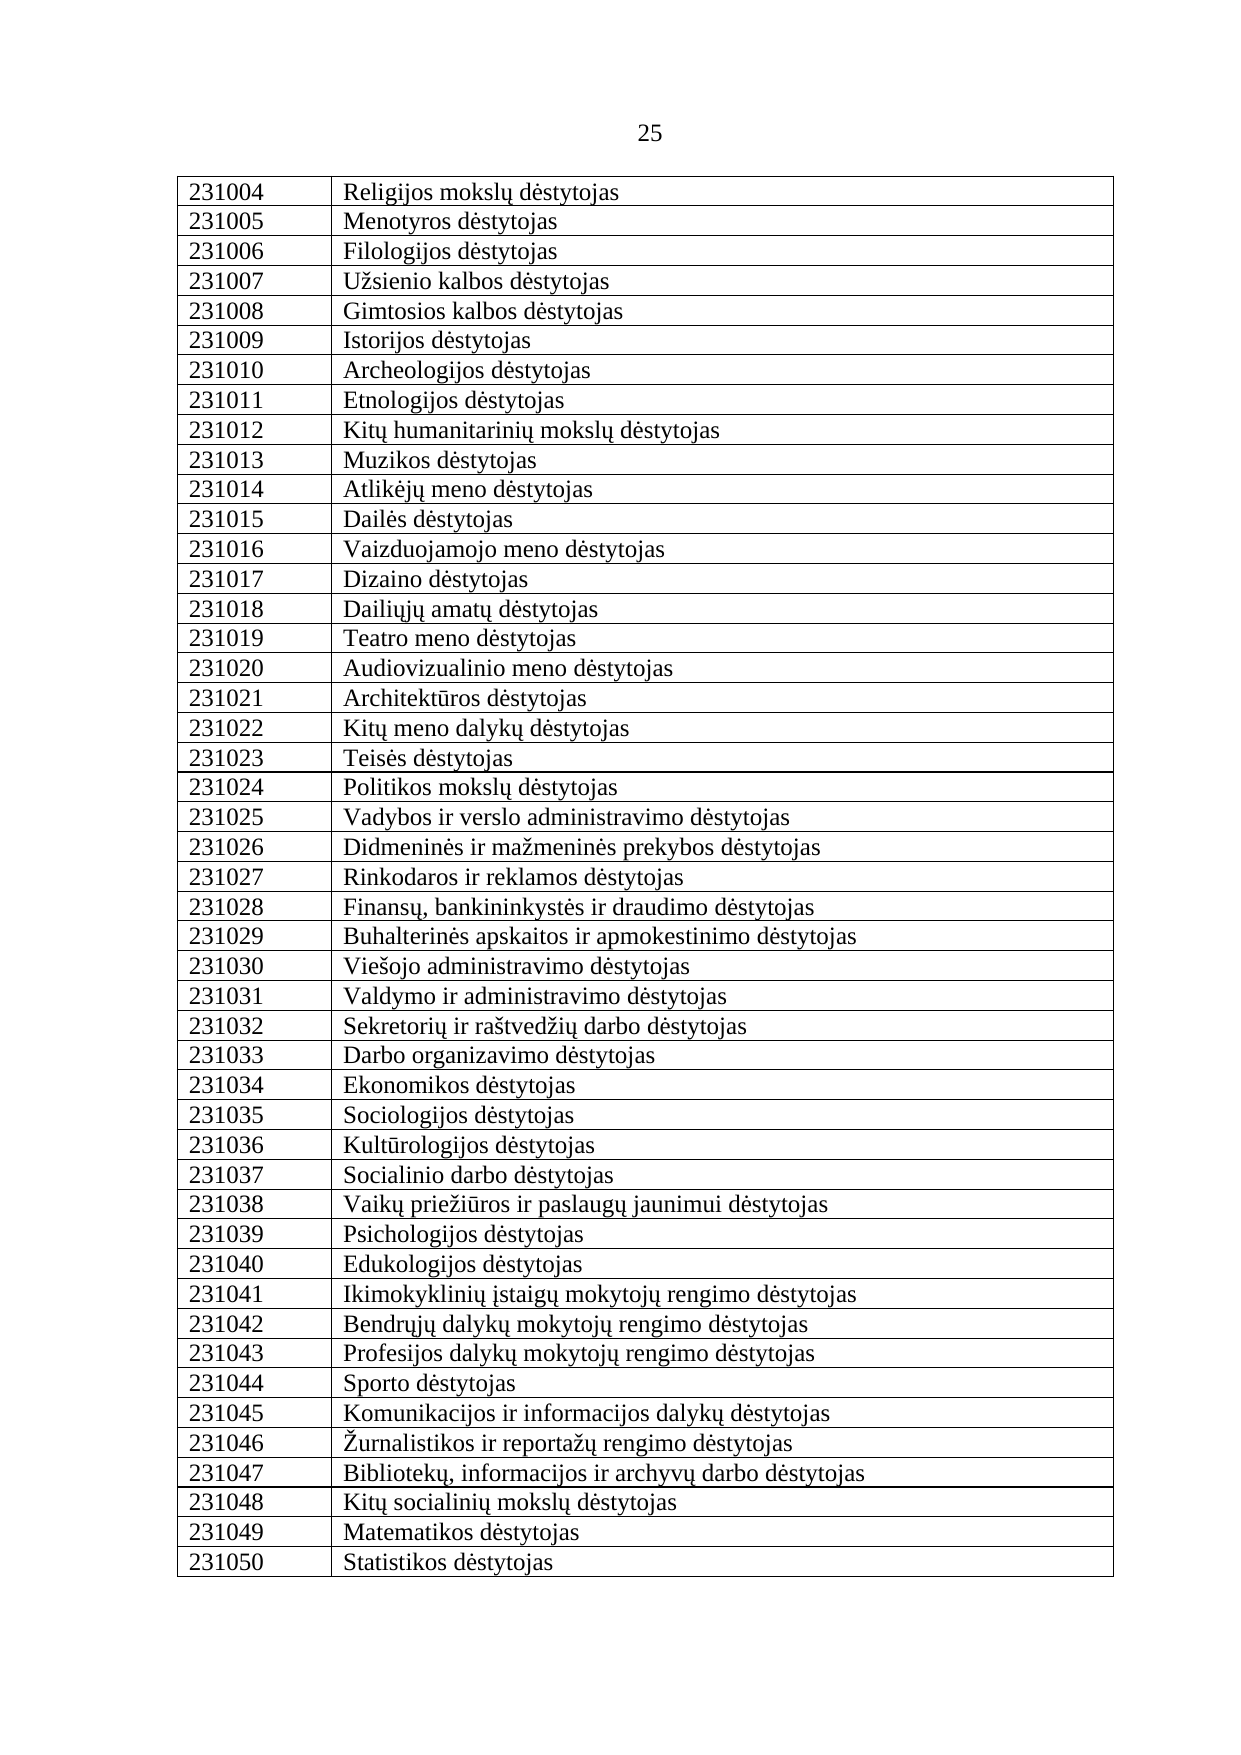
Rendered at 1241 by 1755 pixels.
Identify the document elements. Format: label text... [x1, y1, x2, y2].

table_cell [1114, 1189, 1119, 1218]
table_cell Psichologijos dėstytojas [332, 1219, 1113, 1248]
table_cell [1114, 623, 1119, 652]
table_cell Viešojo administravimo dėstytojas [332, 951, 1113, 980]
table_cell 231035 [178, 1100, 331, 1129]
table_cell [1114, 1099, 1119, 1129]
table_cell 231015 [178, 504, 331, 533]
table_cell 231041 [178, 1279, 331, 1308]
table_cell 231034 [178, 1070, 331, 1099]
table_cell Sociologijos dėstytojas [332, 1100, 1113, 1129]
table_cell 231014 [178, 475, 331, 503]
table_cell [1114, 1218, 1119, 1248]
table_cell Atlikėjų meno dėstytojas [332, 475, 1113, 503]
table_cell 231040 [178, 1249, 331, 1278]
table_cell [1114, 444, 1119, 473]
table_cell 231030 [178, 951, 331, 980]
table_cell 231011 [178, 385, 331, 414]
table_cell Vadybos ir verslo administravimo dėstytojas [332, 802, 1113, 831]
table_cell 231005 [178, 206, 331, 235]
table_cell [1114, 652, 1119, 682]
table_cell Vaikų priežiūros ir paslaugų jaunimui dėstytojas [332, 1190, 1113, 1218]
table_cell 231009 [178, 326, 331, 354]
table_cell 231045 [178, 1398, 331, 1427]
table_cell Vaizduojamojo meno dėstytojas [332, 534, 1113, 563]
table_cell [1114, 1159, 1119, 1188]
table_cell 231026 [178, 832, 331, 861]
table_cell 231028 [178, 892, 331, 920]
table_cell Bendrųjų dalykų mokytojų rengimo dėstytojas [332, 1309, 1113, 1337]
table_cell 231012 [178, 415, 331, 444]
table_cell Etnologijos dėstytojas [332, 385, 1113, 414]
table_cell Darbo organizavimo dėstytojas [332, 1041, 1113, 1069]
table_cell 231038 [178, 1190, 331, 1218]
table_cell Žurnalistikos ir reportažų rengimo dėstytojas [332, 1428, 1113, 1457]
table_cell [1114, 533, 1119, 563]
table_cell [1114, 801, 1119, 831]
table_cell 231042 [178, 1309, 331, 1337]
table_cell 231031 [178, 981, 331, 1010]
table_cell Dizaino dėstytojas [332, 564, 1113, 593]
table_cell [1114, 1278, 1119, 1308]
table_cell 231037 [178, 1160, 331, 1188]
table_cell [1114, 474, 1119, 503]
table_cell 231016 [178, 534, 331, 563]
table_cell 231033 [178, 1041, 331, 1069]
table_cell 231018 [178, 594, 331, 622]
table_cell [1114, 771, 1119, 801]
table_cell [1114, 414, 1119, 444]
table_cell Dailės dėstytojas [332, 504, 1113, 533]
table_cell [1114, 1308, 1119, 1337]
table_cell [1114, 712, 1119, 742]
table_cell Didmeninės ir mažmeninės prekybos dėstytojas [332, 832, 1113, 861]
table_cell [1114, 950, 1119, 980]
table_cell [1114, 384, 1119, 414]
table_cell 231008 [178, 296, 331, 324]
table_cell Kitų socialinių mokslų dėstytojas [332, 1488, 1113, 1516]
table_cell Gimtosios kalbos dėstytojas [332, 296, 1113, 324]
table_cell [1114, 503, 1119, 533]
table_cell 231036 [178, 1130, 331, 1159]
table_cell [1114, 1040, 1119, 1069]
table_cell 231048 [178, 1488, 331, 1516]
table_cell Audiovizualinio meno dėstytojas [332, 653, 1113, 682]
table_cell Buhalterinės apskaitos ir apmokestinimo dėstytojas [332, 921, 1113, 950]
table_cell Socialinio darbo dėstytojas [332, 1160, 1113, 1188]
table_cell 231023 [178, 743, 331, 771]
table_cell [1114, 1427, 1119, 1457]
table_cell 231049 [178, 1517, 331, 1546]
table_cell 231029 [178, 921, 331, 950]
table_cell 231024 [178, 773, 331, 801]
table_cell [1114, 1457, 1119, 1486]
table_cell 231050 [178, 1547, 331, 1576]
table_cell [1114, 325, 1119, 354]
table_cell 231021 [178, 683, 331, 712]
table_cell Rinkodaros ir reklamos dėstytojas [332, 862, 1113, 891]
table_cell [1114, 563, 1119, 593]
table_cell 231004 [178, 177, 331, 205]
table_cell [1114, 1338, 1119, 1367]
table_cell 231047 [178, 1458, 331, 1486]
table_cell [1114, 205, 1119, 235]
table_cell [1114, 593, 1119, 622]
table_cell Politikos mokslų dėstytojas [332, 773, 1113, 801]
table_cell Archeologijos dėstytojas [332, 355, 1113, 384]
table_cell Architektūros dėstytojas [332, 683, 1113, 712]
table_cell [1114, 295, 1119, 324]
table_cell 231006 [178, 236, 331, 265]
table_cell Kultūrologijos dėstytojas [332, 1130, 1113, 1159]
table_cell [1114, 1069, 1119, 1099]
table_cell [1114, 1397, 1119, 1427]
table_cell [1114, 265, 1119, 295]
table_cell [1114, 831, 1119, 861]
table_cell 231044 [178, 1368, 331, 1397]
table_cell 231017 [178, 564, 331, 593]
table_cell Finansų, bankininkystės ir draudimo dėstytojas [332, 892, 1113, 920]
table_cell 231025 [178, 802, 331, 831]
table_cell 231019 [178, 624, 331, 652]
table_cell [1114, 891, 1119, 920]
table_cell [1114, 920, 1119, 950]
table_cell 231007 [178, 266, 331, 295]
table_cell Istorijos dėstytojas [332, 326, 1113, 354]
table_cell 231013 [178, 445, 331, 473]
table_cell Muzikos dėstytojas [332, 445, 1113, 473]
table_cell 231043 [178, 1339, 331, 1367]
table_cell Religijos mokslų dėstytojas [332, 177, 1113, 205]
table_cell [1114, 176, 1119, 205]
table_cell 231039 [178, 1219, 331, 1248]
table_cell Kitų humanitarinių mokslų dėstytojas [332, 415, 1113, 444]
table_cell [1114, 1516, 1119, 1546]
table_cell 231032 [178, 1011, 331, 1039]
table_cell 231027 [178, 862, 331, 891]
table_cell Sekretorių ir raštvedžių darbo dėstytojas [332, 1011, 1113, 1039]
table_cell Filologijos dėstytojas [332, 236, 1113, 265]
table_cell Teisės dėstytojas [332, 743, 1113, 771]
table_cell Menotyros dėstytojas [332, 206, 1113, 235]
table_cell Profesijos dalykų mokytojų rengimo dėstytojas [332, 1339, 1113, 1367]
table_cell Komunikacijos ir informacijos dalykų dėstytojas [332, 1398, 1113, 1427]
table_cell [1114, 1248, 1119, 1278]
table_cell 231020 [178, 653, 331, 682]
table_cell Dailiųjų amatų dėstytojas [332, 594, 1113, 622]
table_cell Teatro meno dėstytojas [332, 624, 1113, 652]
table_cell Statistikos dėstytojas [332, 1547, 1113, 1576]
table_cell Bibliotekų, informacijos ir archyvų darbo dėstytojas [332, 1458, 1113, 1486]
table_cell Matematikos dėstytojas [332, 1517, 1113, 1546]
table_cell 231010 [178, 355, 331, 384]
table_cell [1114, 861, 1119, 891]
table_cell [1114, 1546, 1119, 1576]
table_cell [1114, 235, 1119, 265]
table_cell Sporto dėstytojas [332, 1368, 1113, 1397]
table_cell Edukologijos dėstytojas [332, 1249, 1113, 1278]
table_cell [1114, 1367, 1119, 1397]
table_cell Ekonomikos dėstytojas [332, 1070, 1113, 1099]
table_cell 231046 [178, 1428, 331, 1457]
table_cell Valdymo ir administravimo dėstytojas [332, 981, 1113, 1010]
table_cell 231022 [178, 713, 331, 742]
table_cell [1114, 980, 1119, 1010]
table_cell [1114, 1010, 1119, 1039]
table_cell Kitų meno dalykų dėstytojas [332, 713, 1113, 742]
table_cell [1114, 1129, 1119, 1159]
table_cell [1114, 742, 1119, 771]
table_cell [1114, 354, 1119, 384]
table_cell [1114, 682, 1119, 712]
table_cell [1114, 1486, 1119, 1516]
table_cell Užsienio kalbos dėstytojas [332, 266, 1113, 295]
table_cell Ikimokyklinių įstaigų mokytojų rengimo dėstytojas [332, 1279, 1113, 1308]
